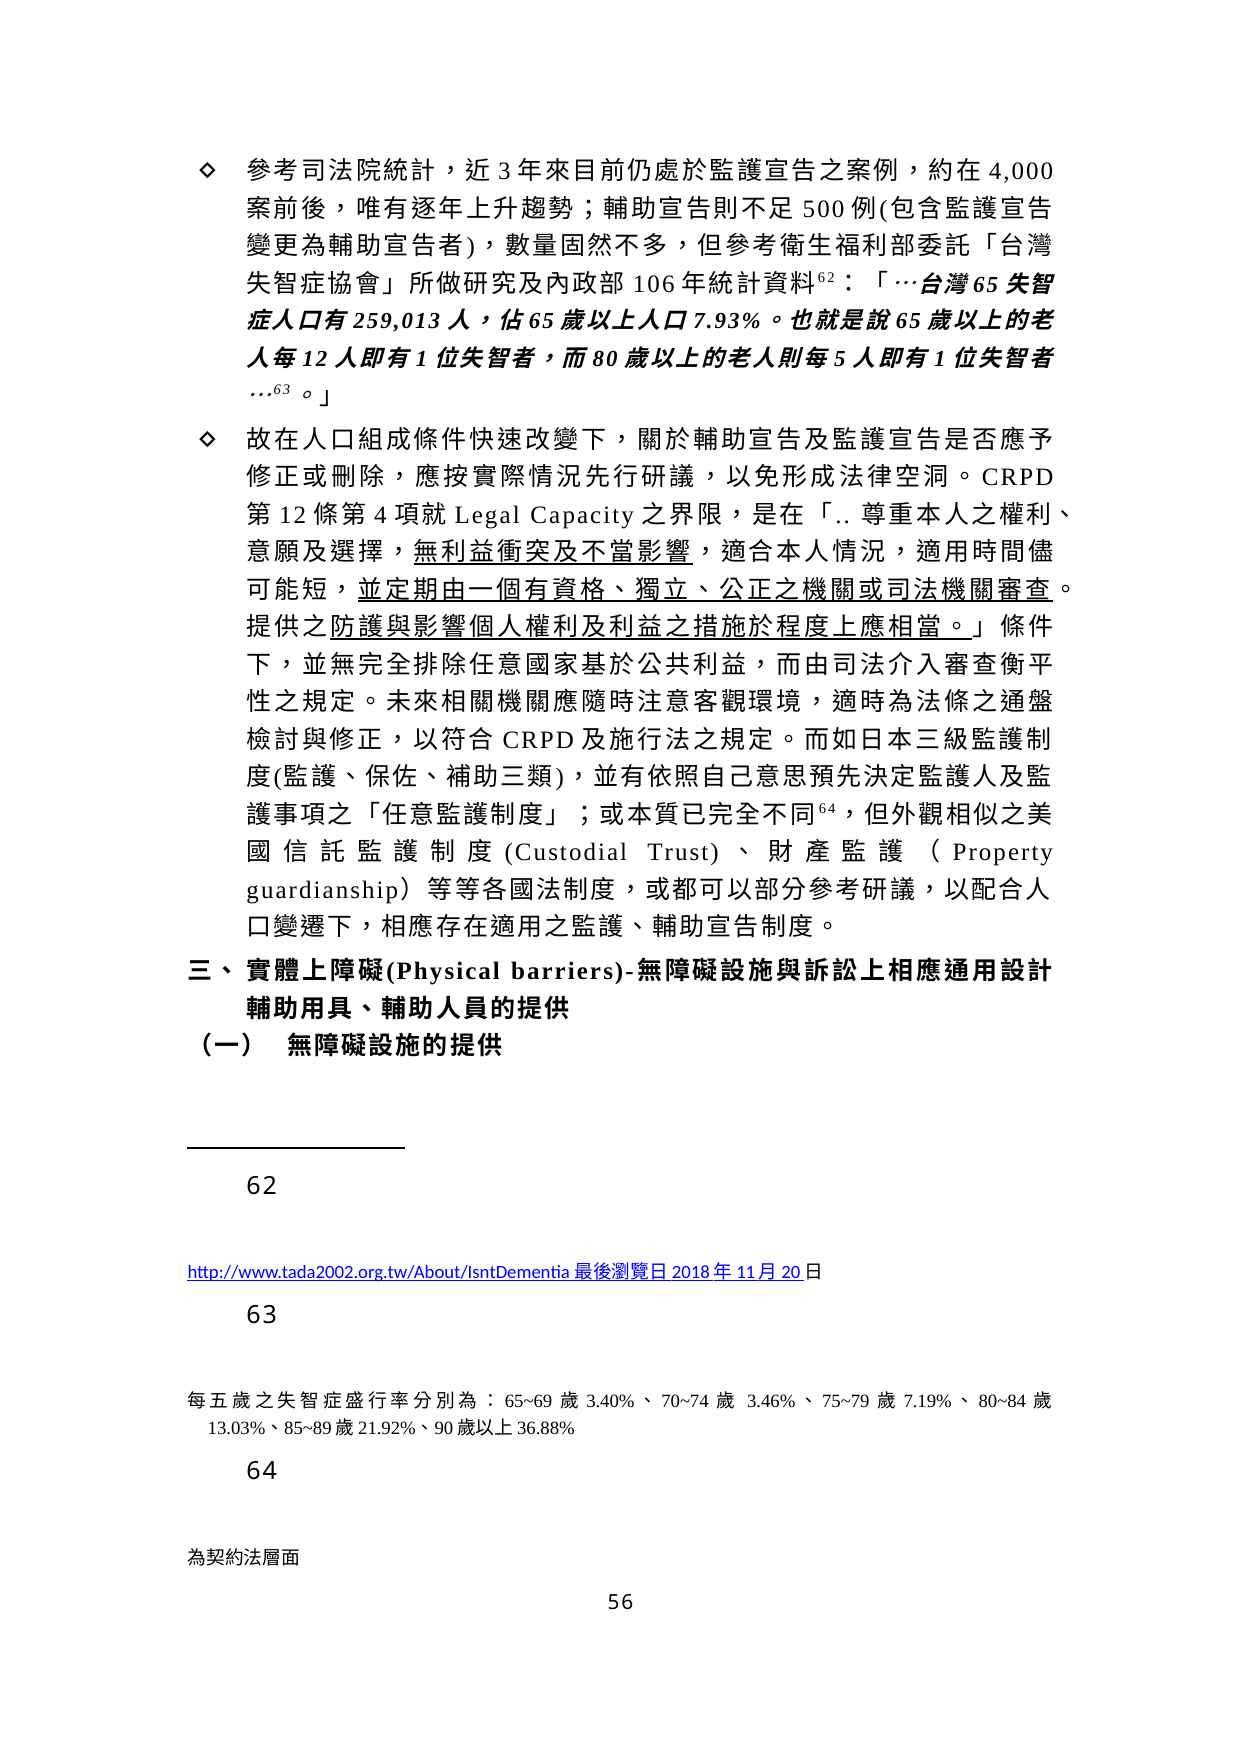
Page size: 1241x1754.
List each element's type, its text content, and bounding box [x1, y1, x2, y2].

list 為契約法層面 [187, 1542, 1053, 1569]
list 每五歲之失智症盛行率分別為：65~69歲3.40%、70~74歲 3.46%、75~79歲7.19%、80~84歲13.03%、85~89歲21.92%、90歲以上36.88% [187, 1386, 1053, 1440]
list 無障礙設施的提供 [187, 1025, 1053, 1062]
list http://www.tada2002.org.tw/About/IsntDementia 最後瀏覽日2018年11月20日 [187, 1257, 1053, 1284]
list 實體上障礙(Physical barriers)-無障礙設施與訴訟上相應通用設計輔助用具、輔助人員的提供 [187, 950, 1053, 1025]
list 故在人口組成條件快速改變下，關於輔助宣告及監護宣告是否應予修正或刪除，應按實際情況先行研議，以免形成法律空洞。CRPD第12條第4項就Legal Capacity之界限，是在「.. 尊重本人之權利、意願及選擇，無利益衝突及不當影響，適合本人情況，適用時間儘可能短，並定期由一個有資格、獨立、公正之機關或司法機關審查。提供之防護與影響個人權利及利益之措施於程度上應相當。」條件下，並無完全排除任意國家基於公共利益，而由司法介入審查衡平性之規定。未來相關機關應隨時注意客觀環境，適時為法條之通盤檢討與修正，以符合CRPD及施行法之規定。而如日本三級監護制度(監護、保佐、補助三類)，並有依照自己意思預先決定監護人及監護事項之「任意監護制度」；或本質已完全不同，但外觀相似之美國信託監護制度(Custodial Trust)、財產監護（Property guardianship）等等各國法制度，或都可以部分參考研議，以配合人口變遷下，相應存在適用之監護、輔助宣告制度。 [196, 419, 1053, 944]
list 參考司法院統計，近3年來目前仍處於監護宣告之案例，約在4,000案前後，唯有逐年上升趨勢；輔助宣告則不足500例(包含監護宣告變更為輔助宣告者)，數量固然不多，但參考衛生福利部委託「台灣失智症協會」所做研究及內政部106年統計資料：「…台灣65失智症人口有259,013人，佔65歲以上人口7.93%。也就是說65歲以上的老人每12人即有1位失智者，而80歲以上的老人則每5人即有1位失智者…。」 [196, 150, 1053, 412]
